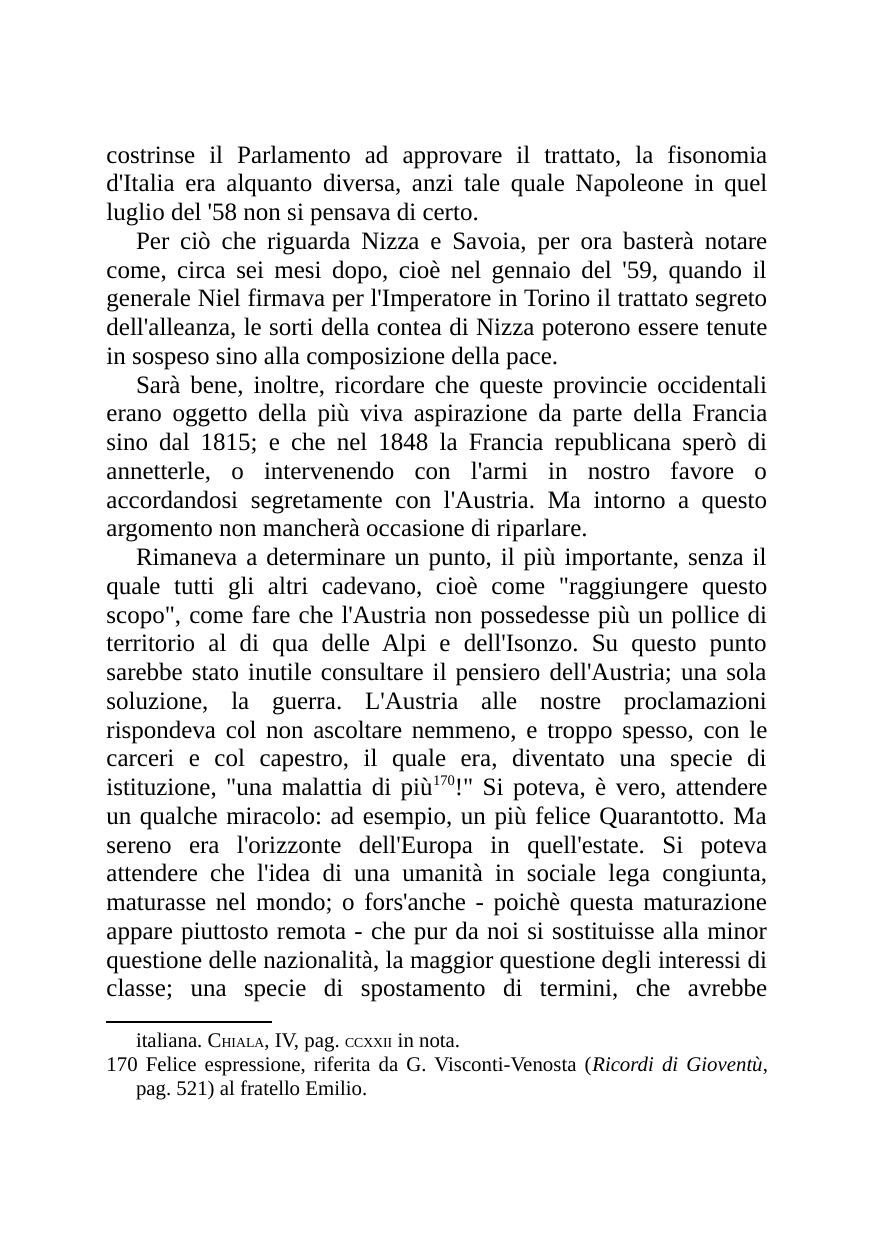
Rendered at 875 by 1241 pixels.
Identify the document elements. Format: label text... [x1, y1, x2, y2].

text Felice espressione, riferita da G. Visconti-Venosta (Ricordi di Gioventù, pag. 521) al fratello Emilio. [106, 1052, 768, 1100]
text Per ciò che riguarda Nizza e Savoia, per ora basterà notare come, circa sei mesi dopo, cioè nel gennaio del '59, quando il generale Niel firmava per l'Imperatore in Torino il trattato segreto dell'alleanza, le sorti della contea di Nizza poterono essere tenute in sospeso sino alla composizione della pace. [106, 226, 768, 370]
text Rimaneva a determinare un punto, il più importante, senza il quale tutti gli altri cadevano, cioè come "raggiungere questo scopo", come fare che l'Austria non possedesse più un pollice di territorio al di qua delle Alpi e dell'Isonzo. Su questo punto sarebbe stato inutile consultare il pensiero dell'Austria; una sola soluzione, la guerra. L'Austria alle nostre proclamazioni rispondeva col non ascoltare nemmeno, e troppo spesso, con le carceri e col capestro, il quale era, diventato una specie di istituzione, "una malattia di più!" Si poteva, è vero, attendere un qualche miracolo: ad esempio, un più felice Quarantotto. Ma sereno era l'orizzonte dell'Europa in quell'estate. Si poteva attendere che l'idea di una umanità in sociale lega congiunta, maturasse nel mondo; o fors'anche - poichè questa maturazione appare piuttosto remota - che pur da noi si sostituisse alla minor questione delle nazionalità, la maggior questione degli interessi di classe; una specie di spostamento di termini, che avrebbe [106, 542, 768, 1002]
text Sarà bene, inoltre, ricordare che queste provincie occidentali erano oggetto della più viva aspirazione da parte della Francia sino dal 1815; e che nel 1848 la Francia republicana sperò di annetterle, o intervenendo con l'armi in nostro favore o accordandosi segretamente con l'Austria. Ma intorno a questo argomento non mancherà occasione di riparlare. [106, 370, 768, 542]
text costrinse il Parlamento ad approvare il trattato, la fisonomia d'Italia era alquanto diversa, anzi tale quale Napoleone in quel luglio del '58 non si pensava di certo. [106, 140, 768, 226]
text italiana. Chiala, IV, pag. ccxxii in nota. [106, 1028, 768, 1052]
